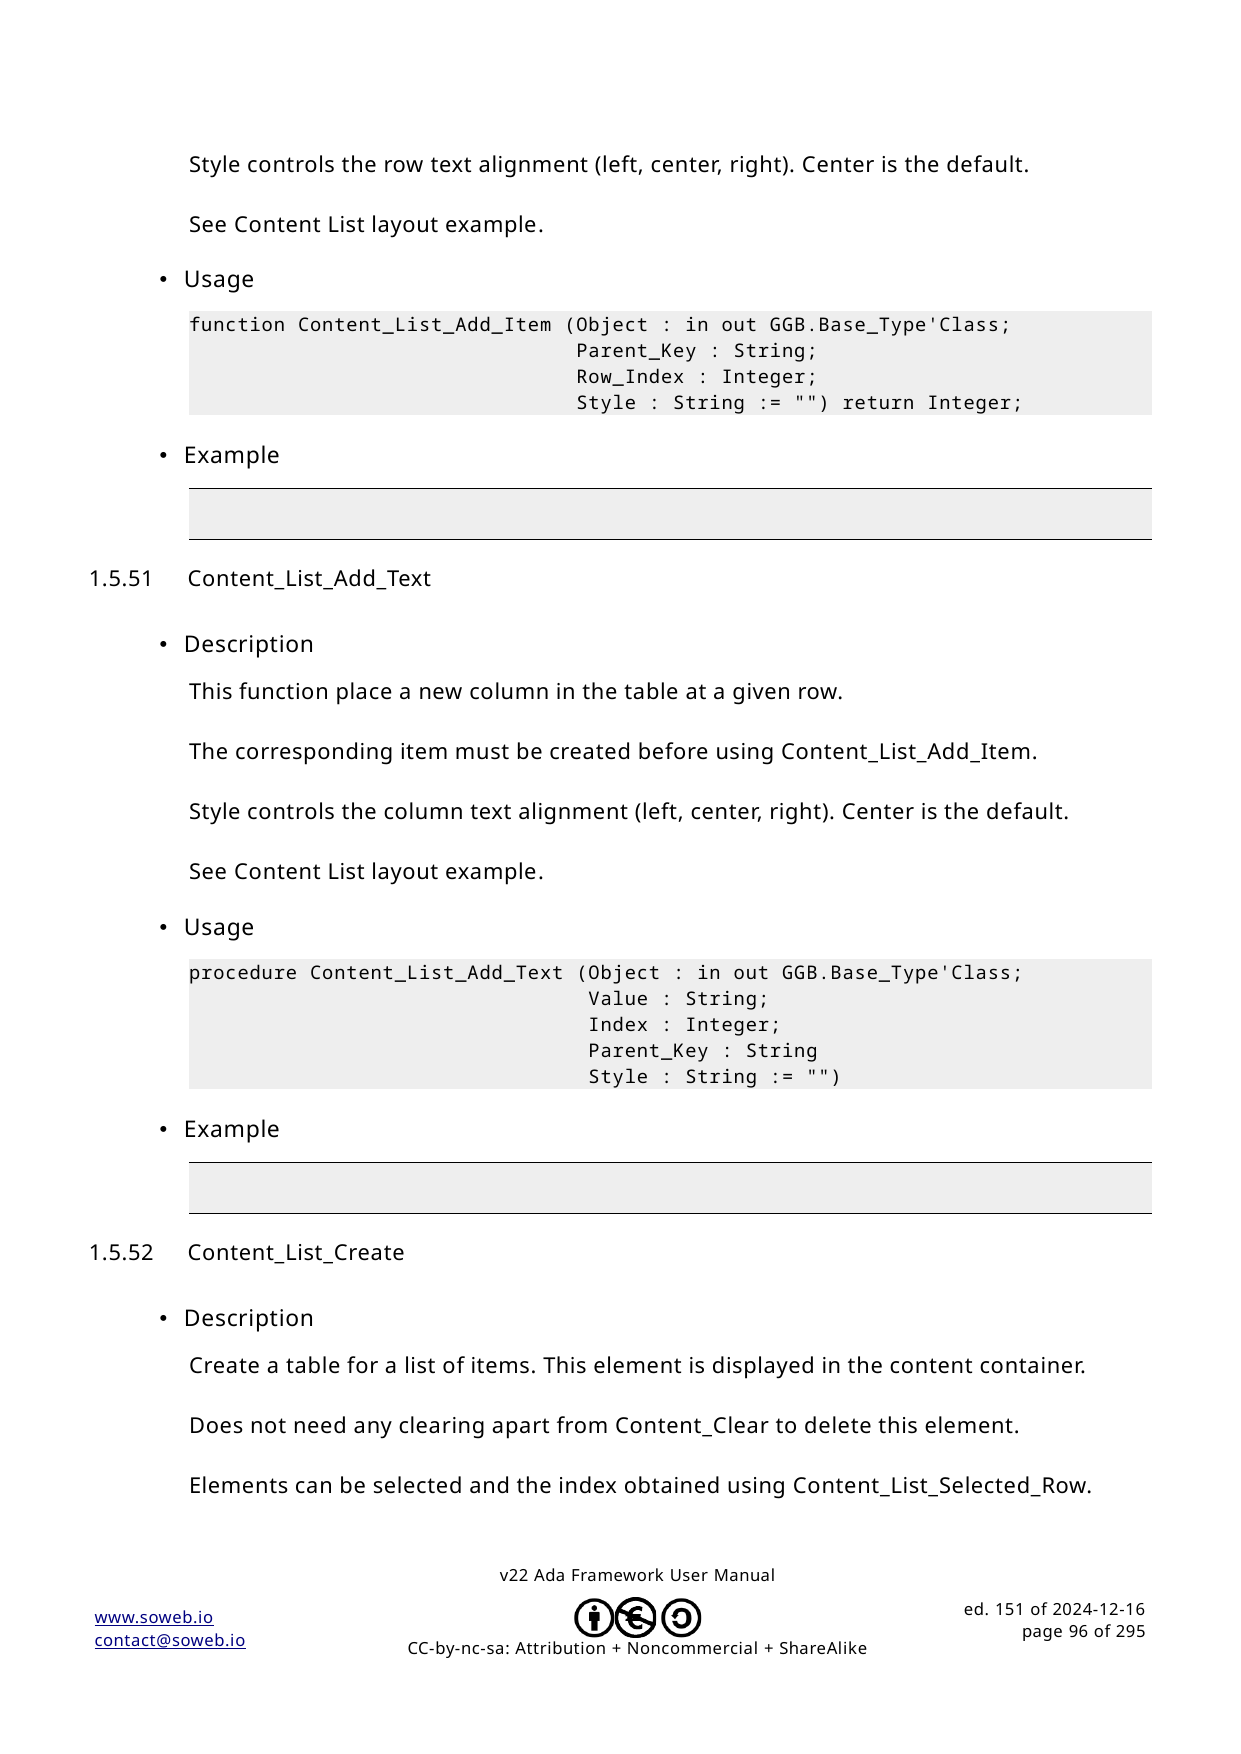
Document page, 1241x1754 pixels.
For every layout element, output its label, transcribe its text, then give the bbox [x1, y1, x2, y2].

text Style controls the column text alignment (left, center, right). Center is the default. [189, 796, 1152, 826]
text Parent_Key : String [189, 1037, 1152, 1063]
text procedure Content_List_Add_Text (Object : in out GGB.Base_Type'Class; [189, 959, 1152, 985]
picture [660, 1597, 702, 1638]
text Elements can be selected and the index obtained using Content_List_Selected_Row. [189, 1470, 1152, 1500]
text Style controls the row text alignment (left, center, right). Center is the default. [189, 148, 1152, 178]
subtitle Description [159, 1301, 1152, 1332]
text Style : String := "") [189, 1063, 1152, 1089]
text Index : Integer; [189, 1011, 1152, 1037]
picture [573, 1597, 657, 1638]
text See Content List layout example. [189, 208, 1152, 238]
subtitle Content_List_Add_Text [88, 563, 1152, 604]
text Create a table for a list of items. This element is displayed in the content container. [189, 1350, 1152, 1380]
subtitle Description [159, 627, 1152, 658]
subtitle Example [159, 1113, 1152, 1144]
text function Content_List_Add_Item (Object : in out GGB.Base_Type'Class; Parent_Key : String; Row_Index : Integer; Style : String := "") return Integer; [189, 311, 1152, 415]
subtitle Example [159, 439, 1152, 470]
subtitle Usage [159, 262, 1152, 293]
text The corresponding item must be created before using Content_List_Add_Item. [189, 736, 1152, 766]
subtitle Content_List_Create [88, 1236, 1152, 1277]
text See Content List layout example. [189, 856, 1152, 886]
subtitle Usage [159, 910, 1152, 941]
text This function place a new column in the table at a given row. [189, 676, 1152, 706]
text Does not need any clearing apart from Content_Clear to delete this element. [189, 1410, 1152, 1440]
text Value : String; [189, 985, 1152, 1011]
